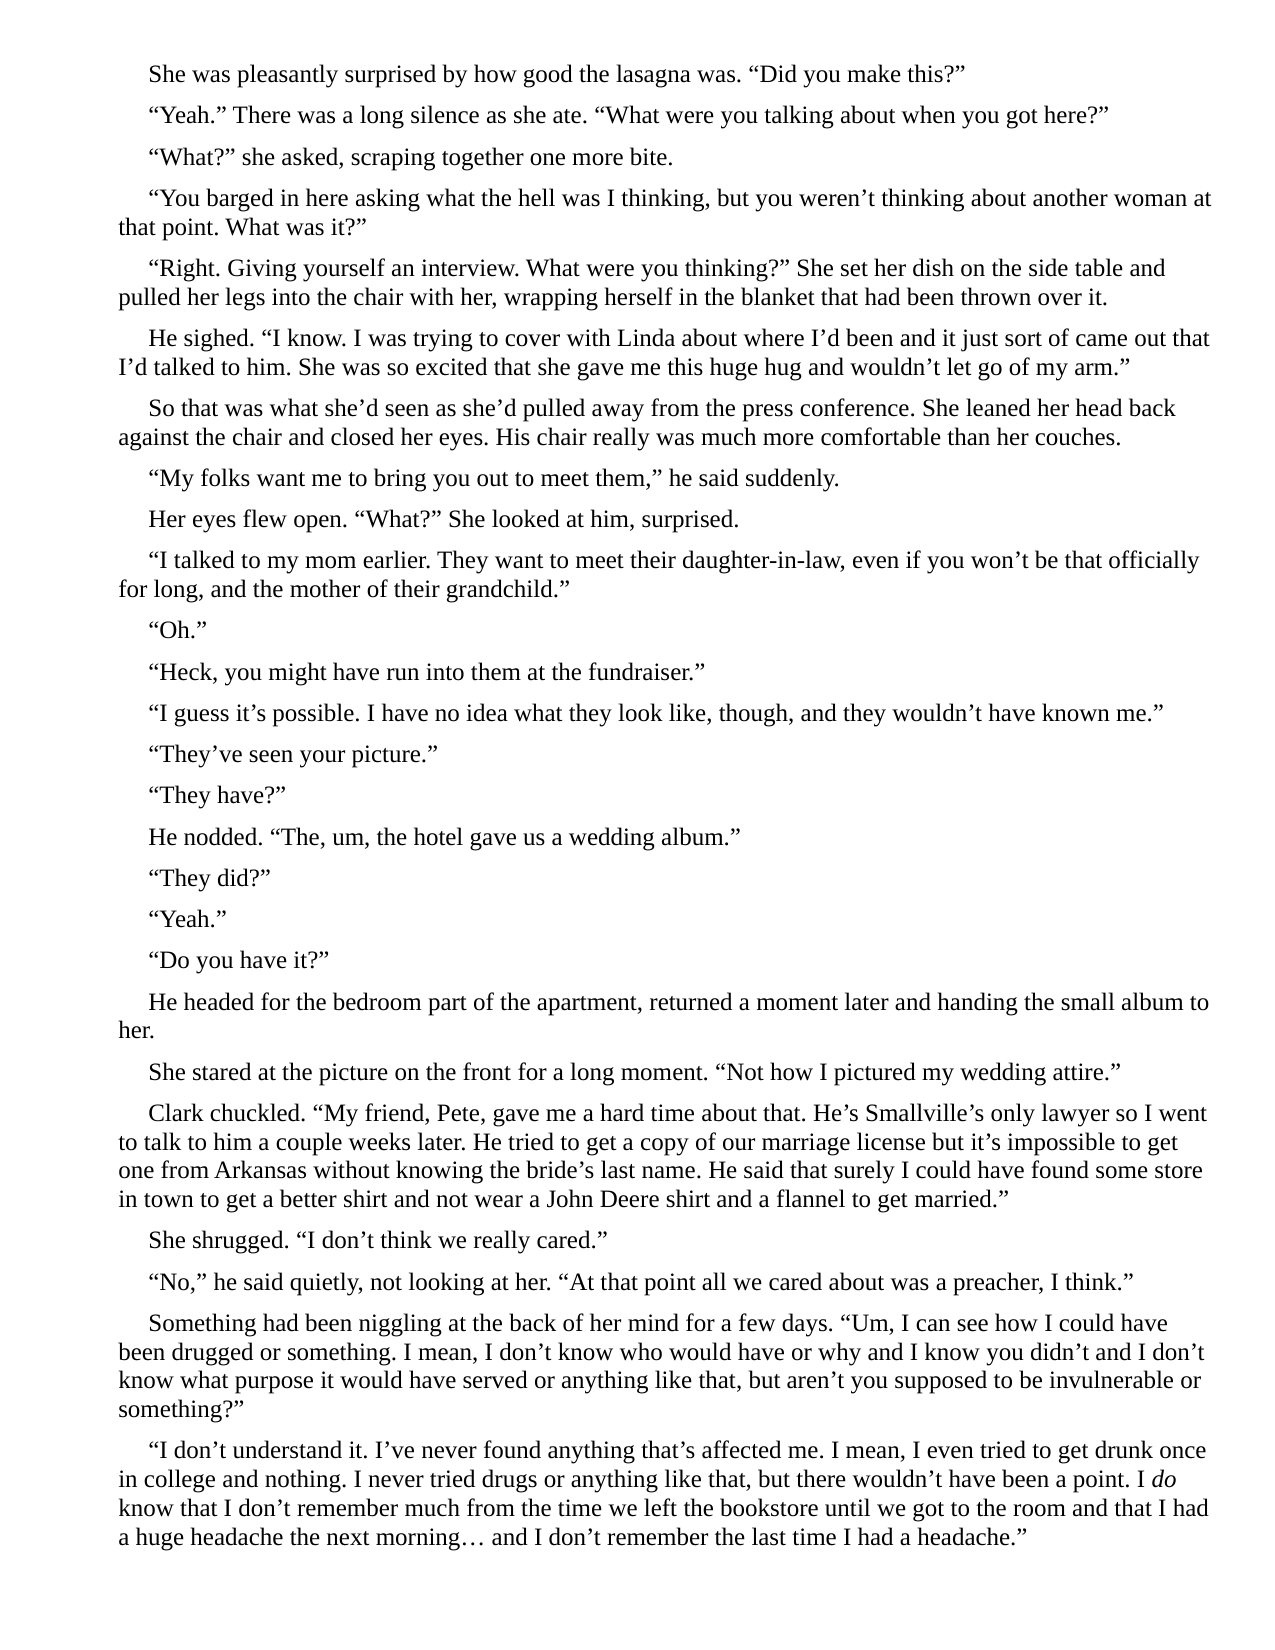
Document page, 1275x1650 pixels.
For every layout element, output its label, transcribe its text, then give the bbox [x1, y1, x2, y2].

text “No,” he said quietly, not looking at her. “At that point all we cared about was a preacher, I think.” [118, 1267, 1216, 1295]
text Clark chuckled. “My friend, Pete, gave me a hard time about that. He’s Smallville’s only lawyer so I went to talk to him a couple weeks later. He tried to get a copy of our marriage license but it’s impossible to get one from Arkansas without knowing the bride’s last name. He said that surely I could have found some store in town to get a better shirt and not wear a John Deere shirt and a flannel to get married.” [118, 1098, 1216, 1213]
text “They did?” [118, 863, 1216, 892]
text He nodded. “The, um, the hotel gave us a wedding album.” [118, 822, 1216, 850]
text “Yeah.” [118, 904, 1216, 933]
text “I talked to my mom earlier. They want to meet their daughter-in-law, even if you won’t be that officially for long, and the mother of their grandchild.” [118, 545, 1216, 603]
text “Heck, you might have run into them at the fundraiser.” [118, 657, 1216, 685]
text “You barged in here asking what the hell was I thinking, but you weren’t thinking about another woman at that point. What was it?” [118, 183, 1216, 240]
text “They’ve seen your picture.” [118, 739, 1216, 768]
text “I guess it’s possible. I have no idea what they look like, though, and they wouldn’t have known me.” [118, 698, 1216, 727]
text Her eyes flew open. “What?” She looked at him, surprised. [118, 504, 1216, 533]
text “Do you have it?” [118, 945, 1216, 974]
text She was pleasantly surprised by how good the lasagna was. “Did you make this?” [118, 59, 1216, 88]
text “What?” she asked, scraping together one more bite. [118, 142, 1216, 170]
text “Oh.” [118, 615, 1216, 644]
text “Right. Giving yourself an interview. What were you thinking?” She set her dish on the side table and pulled her legs into the chair with her, wrapping herself in the blanket that had been thrown over it. [118, 253, 1216, 310]
text Something had been niggling at the back of her mind for a few days. “Um, I can see how I could have been drugged or something. I mean, I don’t know who would have or why and I know you didn’t and I don’t know what purpose it would have served or anything like that, but aren’t you supposed to be invulnerable or something?” [118, 1308, 1216, 1423]
text He sighed. “I know. I was trying to cover with Linda about where I’d been and it just sort of came out that I’d talked to him. She was so excited that she gave me this huge hug and wouldn’t let go of my arm.” [118, 323, 1216, 380]
text “Yeah.” There was a long silence as she ate. “What were you talking about when you got here?” [118, 100, 1216, 129]
text He headed for the bedroom part of the apartment, returned a moment later and handing the small album to her. [118, 987, 1216, 1044]
text “My folks want me to bring you out to meet them,” he said suddenly. [118, 463, 1216, 492]
text She shrugged. “I don’t think we really cared.” [118, 1225, 1216, 1254]
text So that was what she’d seen as she’d pulled away from the press conference. She leaned her head back against the chair and closed her eyes. His chair really was much more comfortable than her couches. [118, 393, 1216, 450]
text “They have?” [118, 780, 1216, 809]
text “I don’t understand it. I’ve never found anything that’s affected me. I mean, I even tried to get drunk once in college and nothing. I never tried drugs or anything like that, but there wouldn’t have been a point. I do know that I don’t remember much from the time we left the bookstore until we got to the room and that I had a huge headache the next morning… and I don’t remember the last time I had a headache.” [118, 1435, 1216, 1550]
text She stared at the picture on the front for a long moment. “Not how I pictured my wedding attire.” [118, 1057, 1216, 1085]
